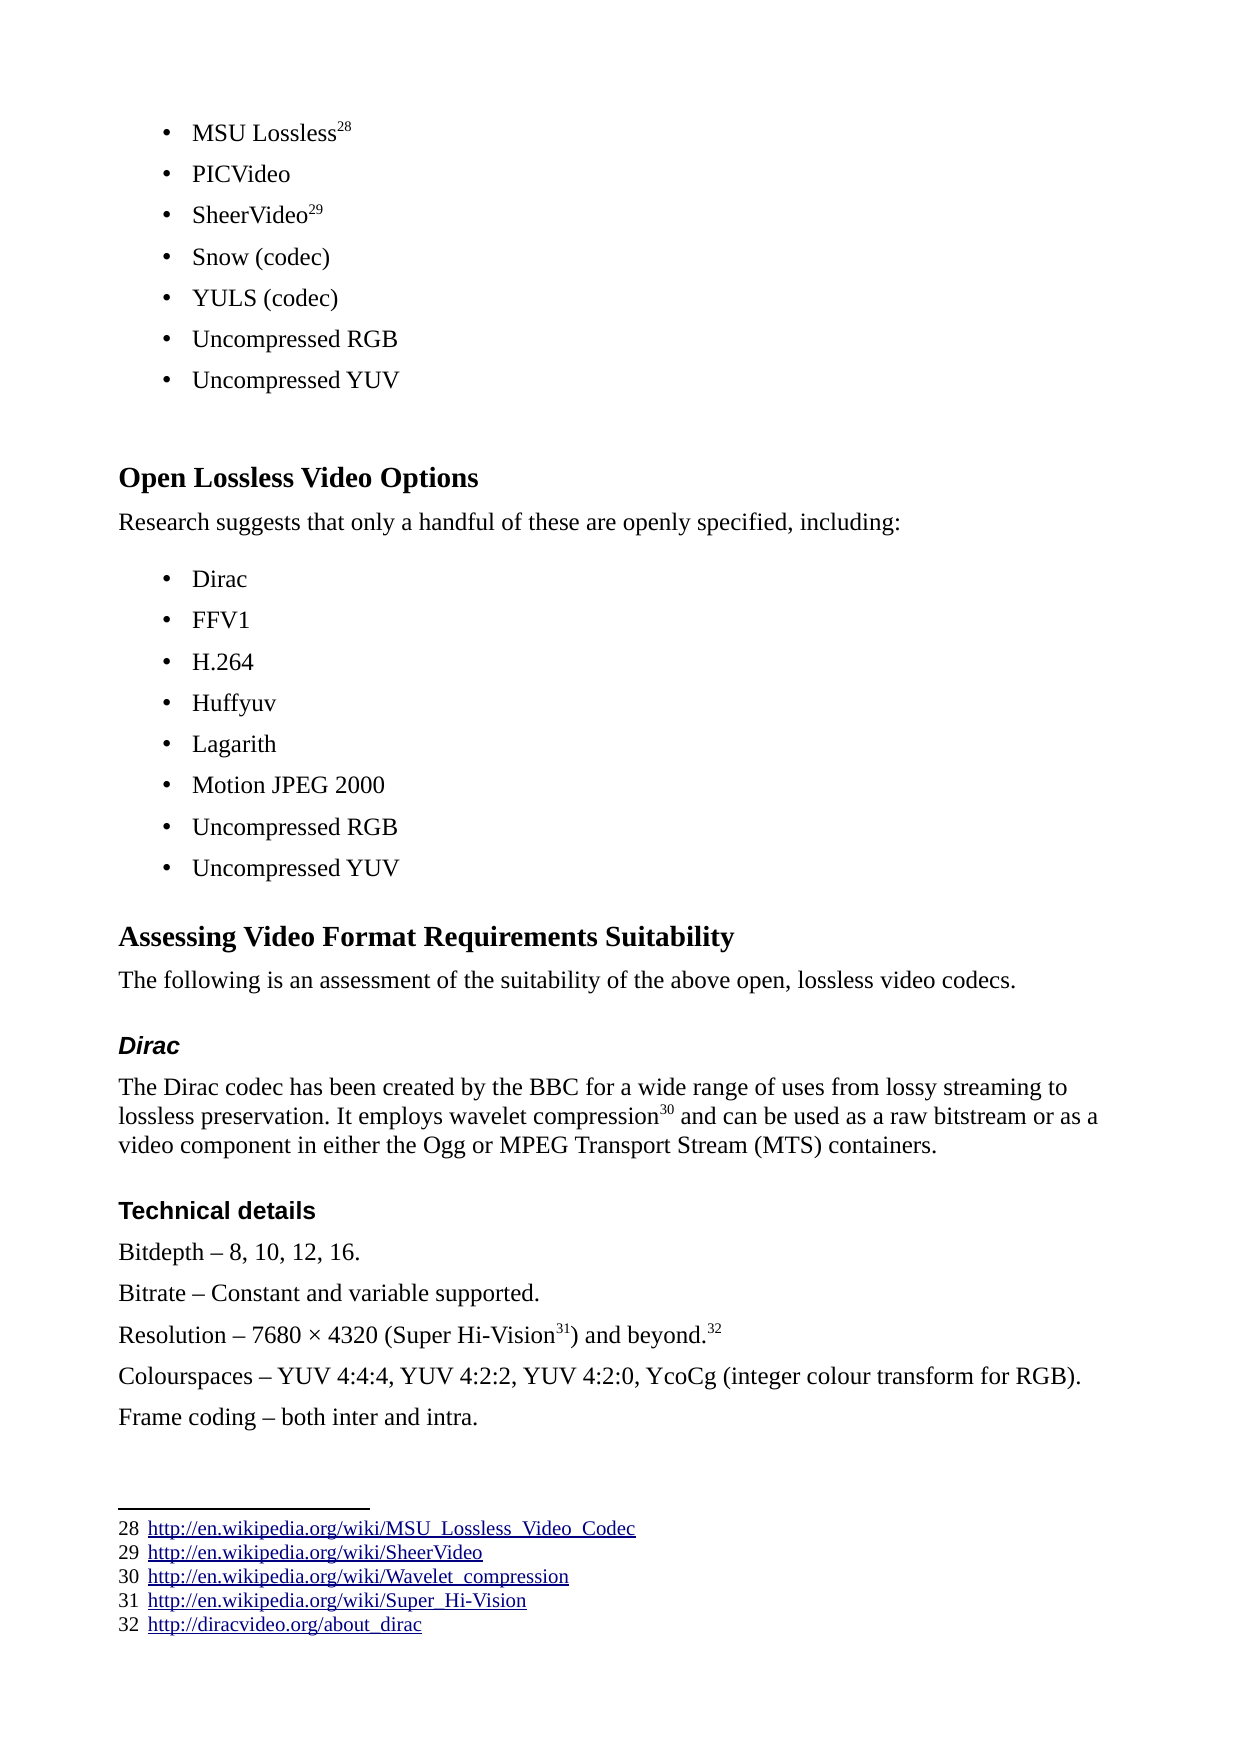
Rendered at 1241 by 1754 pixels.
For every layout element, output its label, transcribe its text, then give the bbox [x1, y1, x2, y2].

subtitle Dirac [118, 1031, 1122, 1060]
list H.264 [162, 647, 1122, 675]
list Motion JPEG 2000 [162, 770, 1122, 799]
text The following is an assessment of the suitability of the above open, lossless video codecs. [118, 965, 1122, 994]
list Uncompressed RGB [162, 812, 1122, 840]
subtitle Assessing Video Format Requirements Suitability [118, 919, 1122, 953]
list Uncompressed RGB [162, 324, 1122, 353]
list FFV1 [162, 605, 1122, 634]
list Uncompressed YUV [162, 853, 1122, 882]
list http://en.wikipedia.org/wiki/MSU_Lossless_Video_Codec [118, 1516, 1122, 1539]
list http://en.wikipedia.org/wiki/SheerVideo [118, 1539, 1122, 1564]
list Dirac [162, 564, 1122, 593]
text Frame coding – both inter and intra. [118, 1402, 1122, 1431]
subtitle Open Lossless Video Options [118, 461, 1122, 494]
list Snow (codec) [162, 242, 1122, 271]
subtitle Technical details [118, 1196, 1122, 1225]
text http://diracvideo.org/about_dirac [118, 1612, 1122, 1636]
list PICVideo [162, 159, 1122, 188]
text http://en.wikipedia.org/wiki/Super_Hi-Vision [118, 1588, 1122, 1612]
text Resolution – 7680 × 4320 (Super Hi-Vision) and beyond. [118, 1320, 1122, 1348]
text Bitdepth – 8, 10, 12, 16. [118, 1237, 1122, 1266]
list Huffyuv [162, 688, 1122, 717]
list YULS (codec) [162, 283, 1122, 312]
text Colourspaces – YUV 4:4:4, YUV 4:2:2, YUV 4:2:0, YcoCg (integer colour transform for RGB). [118, 1361, 1122, 1390]
text http://en.wikipedia.org/wiki/Wavelet_compression [118, 1564, 1122, 1588]
list Lagarith [162, 729, 1122, 758]
list SheerVideo [162, 201, 1122, 229]
text Research suggests that only a handful of these are openly specified, including: [118, 507, 1122, 535]
list Uncompressed YUV [162, 366, 1122, 394]
list MSU Lossless [162, 118, 1122, 147]
text The Dirac codec has been created by the BBC for a wide range of uses from lossy streaming to lossless preservation. It employs wavelet compression and can be used as a raw bitstream or as a video component in either the Ogg or MPEG Transport Stream (MTS) containers. [118, 1072, 1122, 1159]
text Bitrate – Constant and variable supported. [118, 1278, 1122, 1307]
